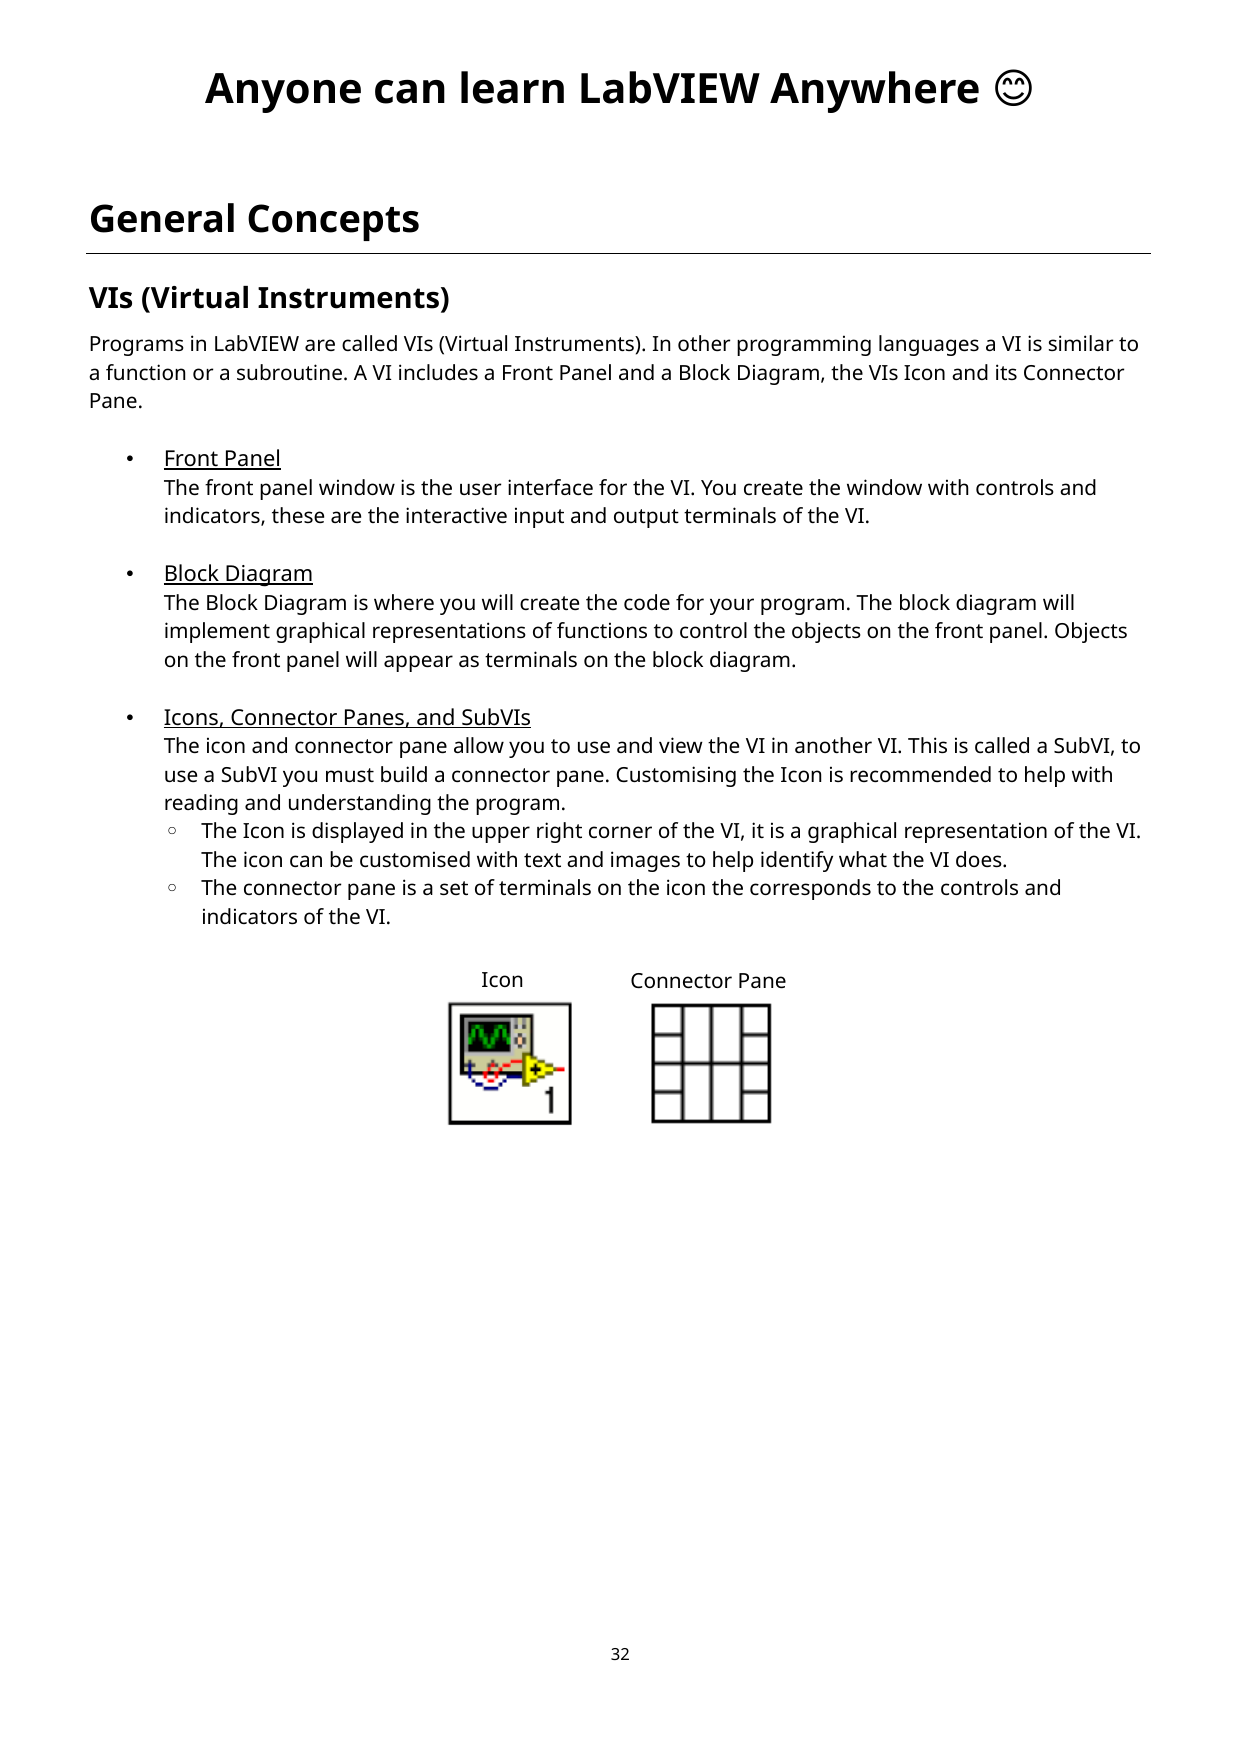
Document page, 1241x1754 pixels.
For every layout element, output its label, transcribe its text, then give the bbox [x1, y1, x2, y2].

subtitle VIs (Virtual Instruments) [88, 277, 1152, 317]
list The Block Diagram is where you will create the code for your program. The block diagram will implement graphical representations of functions to control the objects on the front panel. Objects on the front panel will appear as terminals on the block diagram. [126, 588, 1152, 673]
subtitle General Concepts [88, 192, 1152, 244]
picture [436, 991, 581, 1126]
list The connector pane is a set of terminals on the icon the corresponds to the controls and indicators of the VI. [163, 873, 1152, 930]
text Programs in LabVIEW are called VIs (Virtual Instruments). In other programming languages a VI is similar to a function or a subroutine. A VI includes a Front Panel and a Block Diagram, the VIs Icon and its Connector Pane. [88, 329, 1152, 414]
list Block Diagram [126, 558, 1152, 588]
list Front Panel [126, 443, 1152, 473]
list The icon and connector pane allow you to use and view the VI in another VI. This is called a SubVI, to use a SubVI you must build a connector pane. Customising the Icon is recommended to help with reading and understanding the program. [126, 731, 1152, 817]
list The front panel window is the user interface for the VI. You create the window with controls and indicators, these are the interactive input and output terminals of the VI. [126, 473, 1152, 529]
list The Icon is displayed in the upper right corner of the VI, it is a graphical representation of the VI. The icon can be customised with text and images to help identify what the VI does. [163, 817, 1152, 873]
list Icons, Connector Panes, and SubVIs [126, 702, 1152, 731]
picture [642, 987, 789, 1137]
